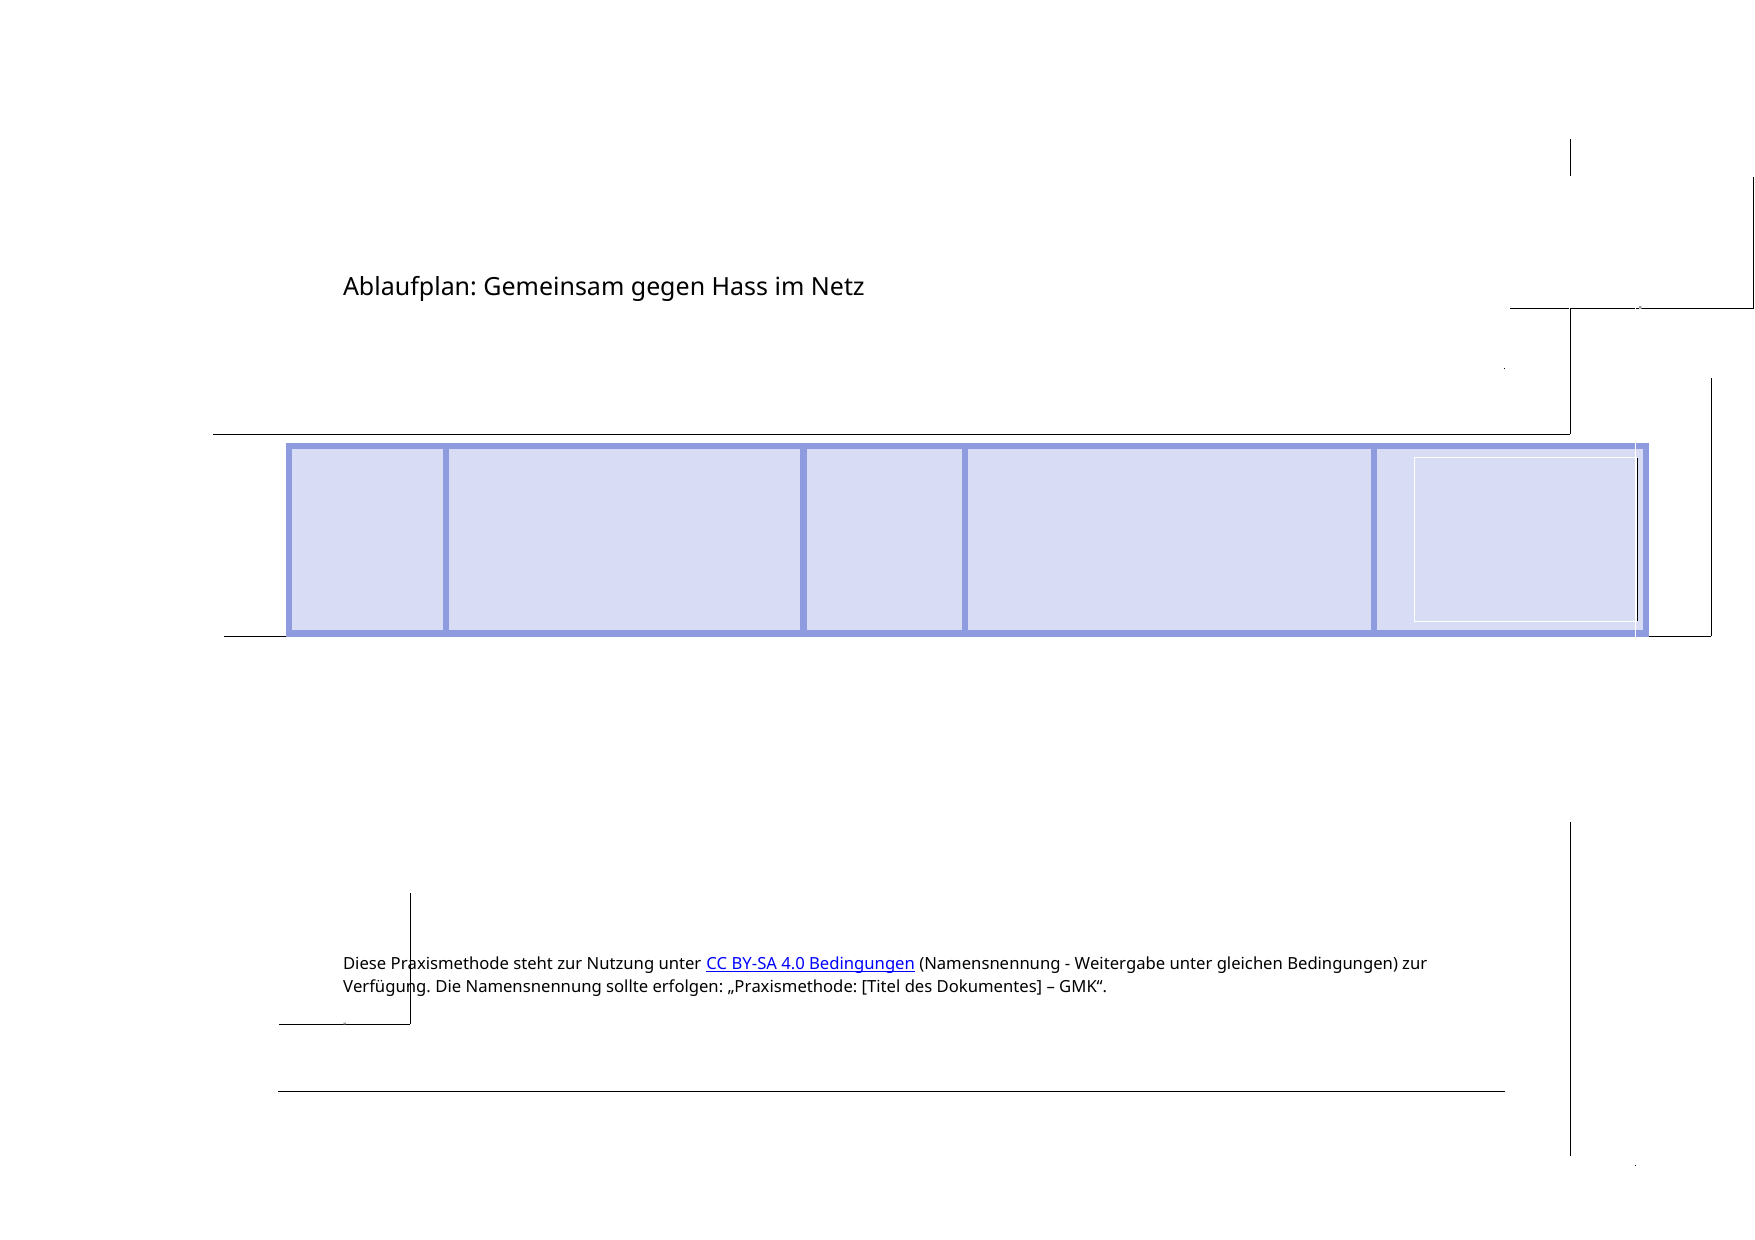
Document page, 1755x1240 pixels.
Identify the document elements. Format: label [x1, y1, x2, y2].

table_cell [1377, 449, 1635, 630]
table_cell [968, 449, 1371, 630]
table_cell [807, 449, 962, 630]
table_cell [292, 449, 443, 630]
table_cell [449, 449, 800, 630]
